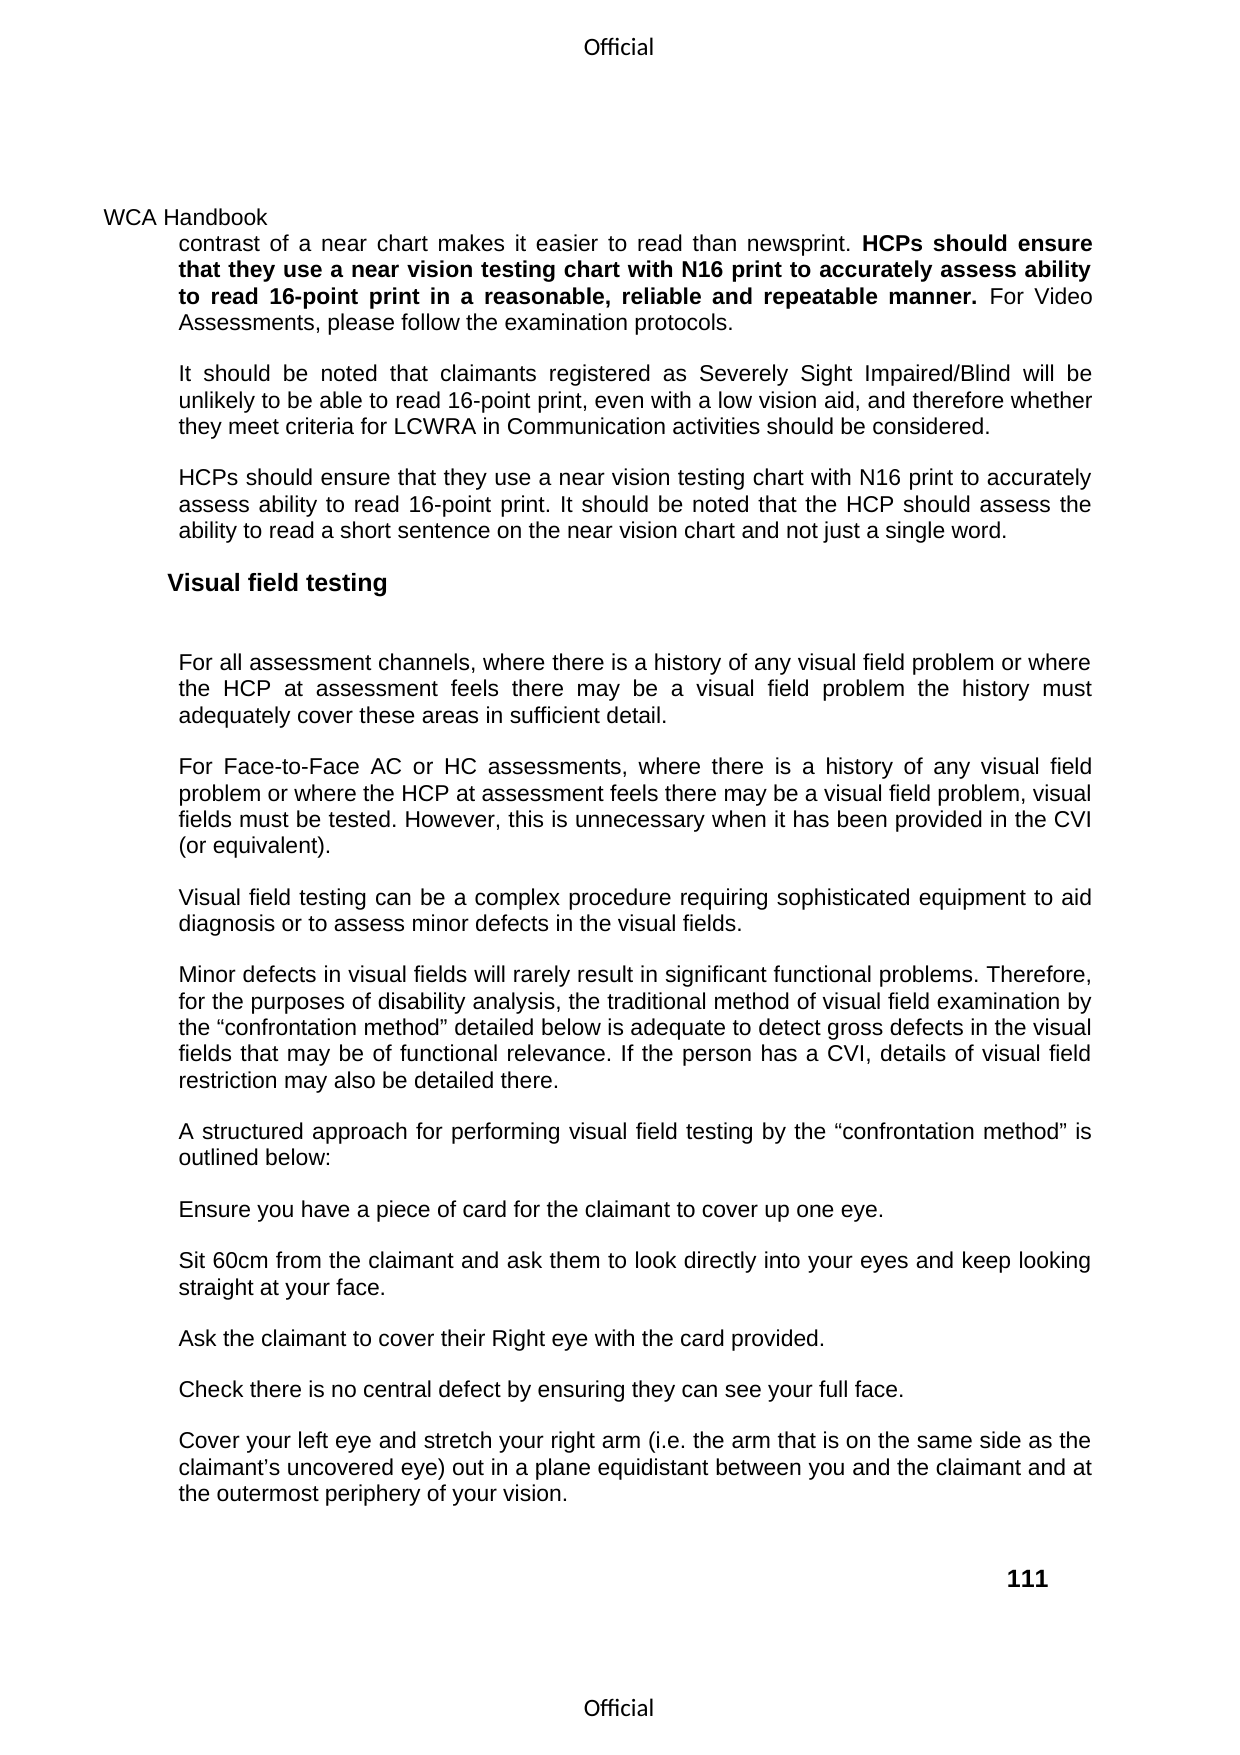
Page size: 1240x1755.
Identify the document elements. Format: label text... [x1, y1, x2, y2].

text A structured approach for performing visual field testing by the “confrontation method” is outlined below: [178, 1118, 1093, 1171]
text Visual field testing [103, 568, 1211, 597]
list Ensure you have a piece of card for the claimant to cover up one eye. [141, 1196, 1093, 1222]
text For Face-to-Face AC or HC assessments, where there is a history of any visual field problem or where the HCP at assessment feels there may be a visual field problem, visual fields must be tested. However, this is unnecessary when it has been provided in the CVI (or equivalent). [178, 753, 1093, 858]
text HCPs should ensure that they use a near vision testing chart with N16 print to accurately assess ability to read 16-point print. It should be noted that the HCP should assess the ability to read a short sentence on the near vision chart and not just a single word. [178, 464, 1093, 543]
text For all assessment channels, where there is a history of any visual field problem or where the HCP at assessment feels there may be a visual field problem the history must adequately cover these areas in sufficient detail. [178, 649, 1093, 728]
text Minor defects in visual fields will rarely result in significant functional problems. Therefore, for the purposes of disability analysis, the traditional method of visual field examination by the “confrontation method” detailed below is adequate to detect gross defects in the visual fields that may be of functional relevance. If the person has a CVI, details of visual field restriction may also be detailed there. [178, 961, 1093, 1093]
text contrast of a near chart makes it easier to read than newsprint. HCPs should ensure that they use a near vision testing chart with N16 print to accurately assess ability to read 16-point print in a reasonable, reliable and repeatable manner. For Video Assessments, please follow the examination protocols. [178, 230, 1093, 335]
list Check there is no central defect by ensuring they can see your full face. [141, 1376, 1093, 1402]
list Sit 60cm from the claimant and ask them to look directly into your eyes and keep looking straight at your face. [178, 1247, 1093, 1300]
list Cover your left eye and stretch your right arm (i.e. the arm that is on the same side as the claimant’s uncovered eye) out in a plane equidistant between you and the claimant and at the outermost periphery of your vision. [178, 1427, 1093, 1507]
list Ask the claimant to cover their Right eye with the card provided. [141, 1325, 1093, 1351]
text It should be noted that claimants registered as Severely Sight Impaired/Blind will be unlikely to be able to read 16-point print, even with a low vision aid, and therefore whether they meet criteria for LCWRA in Communication activities should be considered. [178, 360, 1093, 439]
text Visual field testing can be a complex procedure requiring sophisticated equipment to aid diagnosis or to assess minor defects in the visual fields. [178, 883, 1093, 936]
